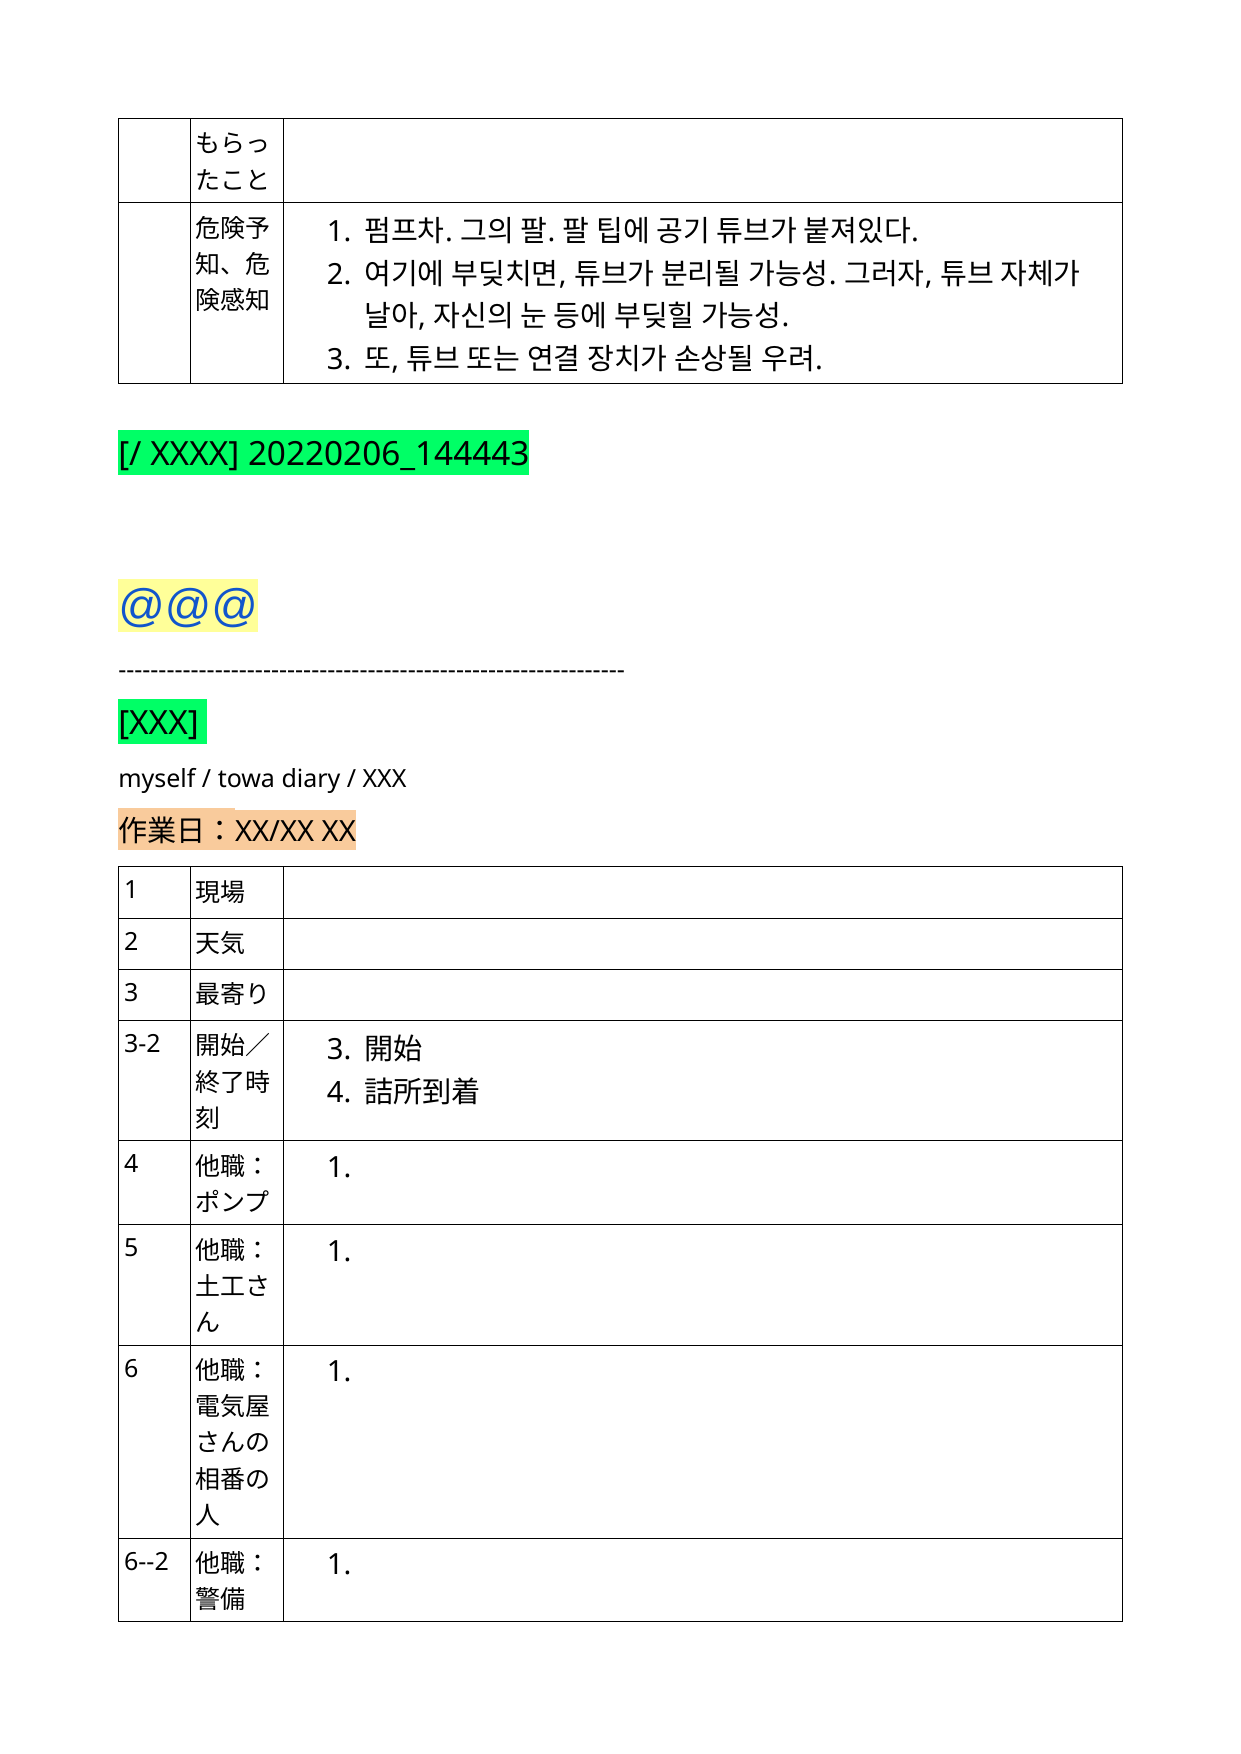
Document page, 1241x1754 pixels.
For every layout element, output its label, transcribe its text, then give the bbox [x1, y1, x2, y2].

table_header 1 [119, 867, 190, 917]
table_cell 6 [119, 1346, 190, 1537]
table_header [284, 867, 1122, 917]
table_cell 他職：警備 [191, 1539, 283, 1621]
table_cell 펌프차. 그의 팔. 팔 팁에 공기 튜브가 붙져있다. 여기에 부딪치면, 튜브가 분리될 가능성. 그러자, 튜브 자체가 날아, 자신의 눈 등에 부딪힐 가능성. 또, 튜브 또는 연결 장치가 손상될 우려. [284, 203, 1122, 383]
table_cell [284, 1346, 1122, 1537]
text [XXX] [118, 698, 1122, 744]
table_cell 他職：土工さん [191, 1225, 283, 1344]
table_cell 5 [119, 1225, 190, 1344]
table_cell [284, 1141, 1122, 1224]
text [/ XXXX] 20220206_144443 [118, 430, 1122, 475]
table_cell [119, 119, 190, 202]
table_cell もらったこと [191, 119, 283, 202]
table_cell [284, 1539, 1122, 1621]
table_cell 危険予知、危険感知 [191, 203, 283, 383]
table_cell [284, 119, 1122, 202]
table_cell [119, 203, 190, 383]
text myself / towa diary / XXX [118, 761, 1122, 795]
text @@@ [118, 579, 1122, 632]
table_cell 開始／終了時刻 [191, 1021, 283, 1140]
table_cell 3 [119, 970, 190, 1020]
table_cell [284, 970, 1122, 1020]
table_cell 他職：ポンプ [191, 1141, 283, 1224]
table_cell 他職：電気屋さんの相番の人 [191, 1346, 283, 1537]
table_cell [284, 919, 1122, 969]
text --------------------------------------------------------------- [118, 652, 1122, 686]
table_cell 2 [119, 919, 190, 969]
table_cell 天気 [191, 919, 283, 969]
table_header 現場 [191, 867, 283, 917]
table_cell 最寄り [191, 970, 283, 1020]
table_cell [284, 1225, 1122, 1344]
table_cell 開始 詰所到着 [284, 1021, 1122, 1140]
table_cell 4 [119, 1141, 190, 1224]
table_cell 6--2 [119, 1539, 190, 1621]
table_cell 3-2 [119, 1021, 190, 1140]
text 作業日：XX/XX XX [118, 808, 1122, 850]
